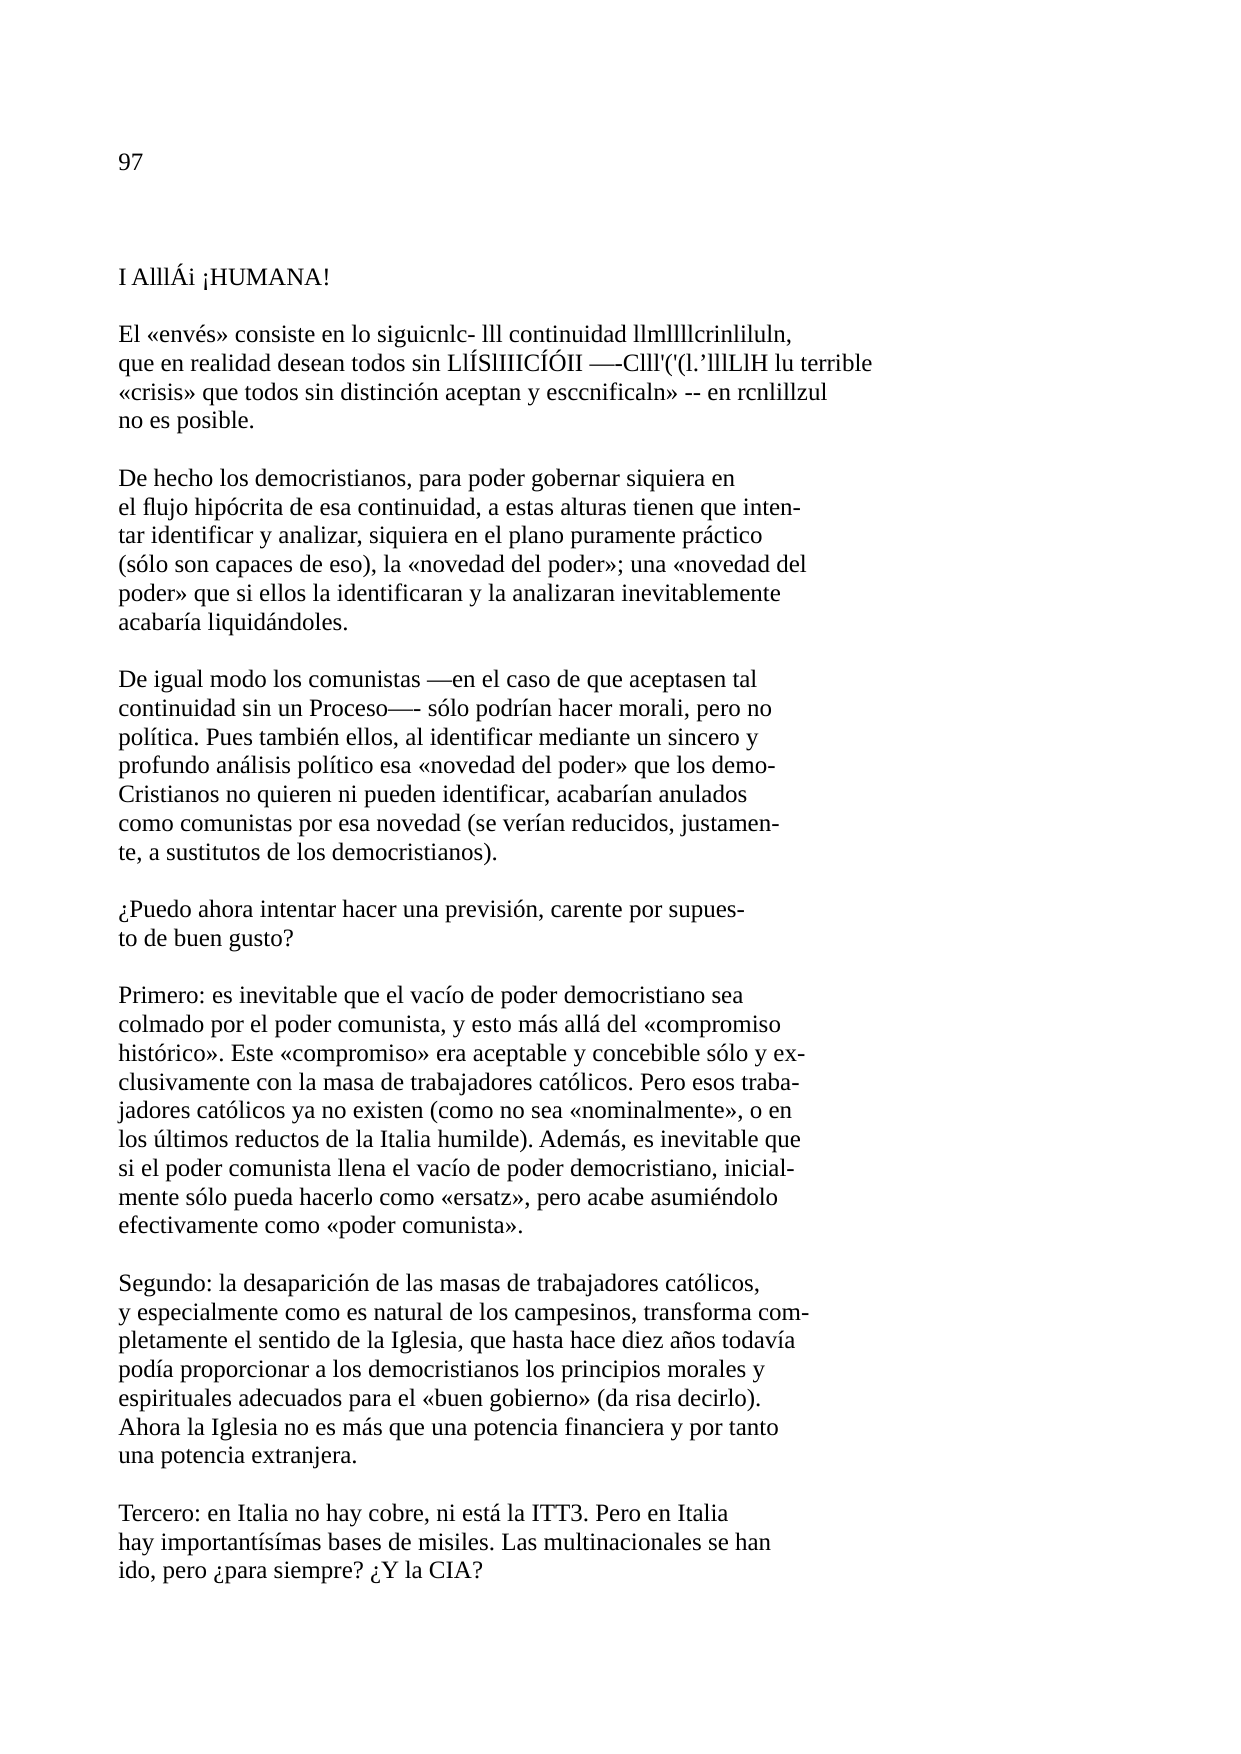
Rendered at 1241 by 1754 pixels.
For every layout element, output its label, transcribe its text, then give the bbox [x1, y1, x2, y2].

text acabaría liquidándoles. [118, 607, 1122, 636]
text ido, pero ¿para siempre? ¿Y la CIA? [118, 1556, 1122, 1584]
text pletamente el sentido de la Iglesia, que hasta hace diez años todavía [118, 1326, 1122, 1354]
text De igual modo los comunistas —en el caso de que aceptasen tal [118, 664, 1122, 693]
text ¿Puedo ahora intentar hacer una previsión, carente por supues- [118, 894, 1122, 923]
text podía proporcionar a los democristianos los principios morales y [118, 1354, 1122, 1383]
text El «envés» consiste en lo siguicnlc- lll continuidad llmllllcrinliluln, [118, 319, 1122, 348]
text los últimos reductos de la Italia humilde). Además, es inevitable que [118, 1124, 1122, 1153]
text te, a sustitutos de los democristianos). [118, 837, 1122, 866]
text una potencia extranjera. [118, 1441, 1122, 1469]
text histórico». Este «compromiso» era aceptable y concebible sólo y ex- [118, 1038, 1122, 1067]
text continuidad sin un Proceso—- sólo podrían hacer morali, pero no [118, 693, 1122, 722]
text como comunistas por esa novedad (se verían reducidos, justamen- [118, 808, 1122, 837]
text 97 [118, 147, 1122, 176]
text política. Pues también ellos, al identificar mediante un sincero y [118, 722, 1122, 751]
text colmado por el poder comunista, y esto más allá del «compromiso [118, 1009, 1122, 1038]
text Ahora la Iglesia no es más que una potencia financiera y por tanto [118, 1412, 1122, 1441]
text mente sólo pueda hacerlo como «ersatz», pero acabe asumiéndolo [118, 1182, 1122, 1211]
text no es posible. [118, 406, 1122, 434]
text tar identificar y analizar, siquiera en el plano puramente práctico [118, 521, 1122, 549]
text poder» que si ellos la identificaran y la analizaran inevitablemente [118, 578, 1122, 607]
text «crisis» que todos sin distinción aceptan y esccnificaln» -- en rcnlillzul [118, 377, 1122, 406]
text to de buen gusto? [118, 923, 1122, 952]
text Tercero: en Italia no hay cobre, ni está la ITT3. Pero en Italia [118, 1498, 1122, 1527]
text clusivamente con la masa de trabajadores católicos. Pero esos traba- [118, 1067, 1122, 1096]
text Primero: es inevitable que el vacío de poder democristiano sea [118, 981, 1122, 1009]
text I AlllÁi ¡HUMANA! [118, 262, 1122, 291]
text espirituales adecuados para el «buen gobierno» (da risa decirlo). [118, 1383, 1122, 1412]
text efectivamente como «poder comunista». [118, 1211, 1122, 1239]
text si el poder comunista llena el vacío de poder democristiano, inicial- [118, 1153, 1122, 1182]
text hay importantísímas bases de misiles. Las multinacionales se han [118, 1527, 1122, 1556]
text (sólo son capaces de eso), la «novedad del poder»; una «novedad del [118, 549, 1122, 578]
text y especialmente como es natural de los campesinos, transforma com- [118, 1297, 1122, 1326]
text De hecho los democristianos, para poder gobernar siquiera en [118, 463, 1122, 492]
text que en realidad desean todos sin LlÍSlIIICÍÓII —-Clll'('(l.’lllLlH lu terrible [118, 348, 1122, 377]
text Segundo: la desaparición de las masas de trabajadores católicos, [118, 1268, 1122, 1297]
text jadores católicos ya no existen (como no sea «nominalmente», o en [118, 1096, 1122, 1124]
text Cristianos no quieren ni pueden identificar, acabarían anulados [118, 779, 1122, 808]
text el ﬂujo hipócrita de esa continuidad, a estas alturas tienen que inten- [118, 492, 1122, 521]
text profundo análisis político esa «novedad del poder» que los demo- [118, 751, 1122, 779]
